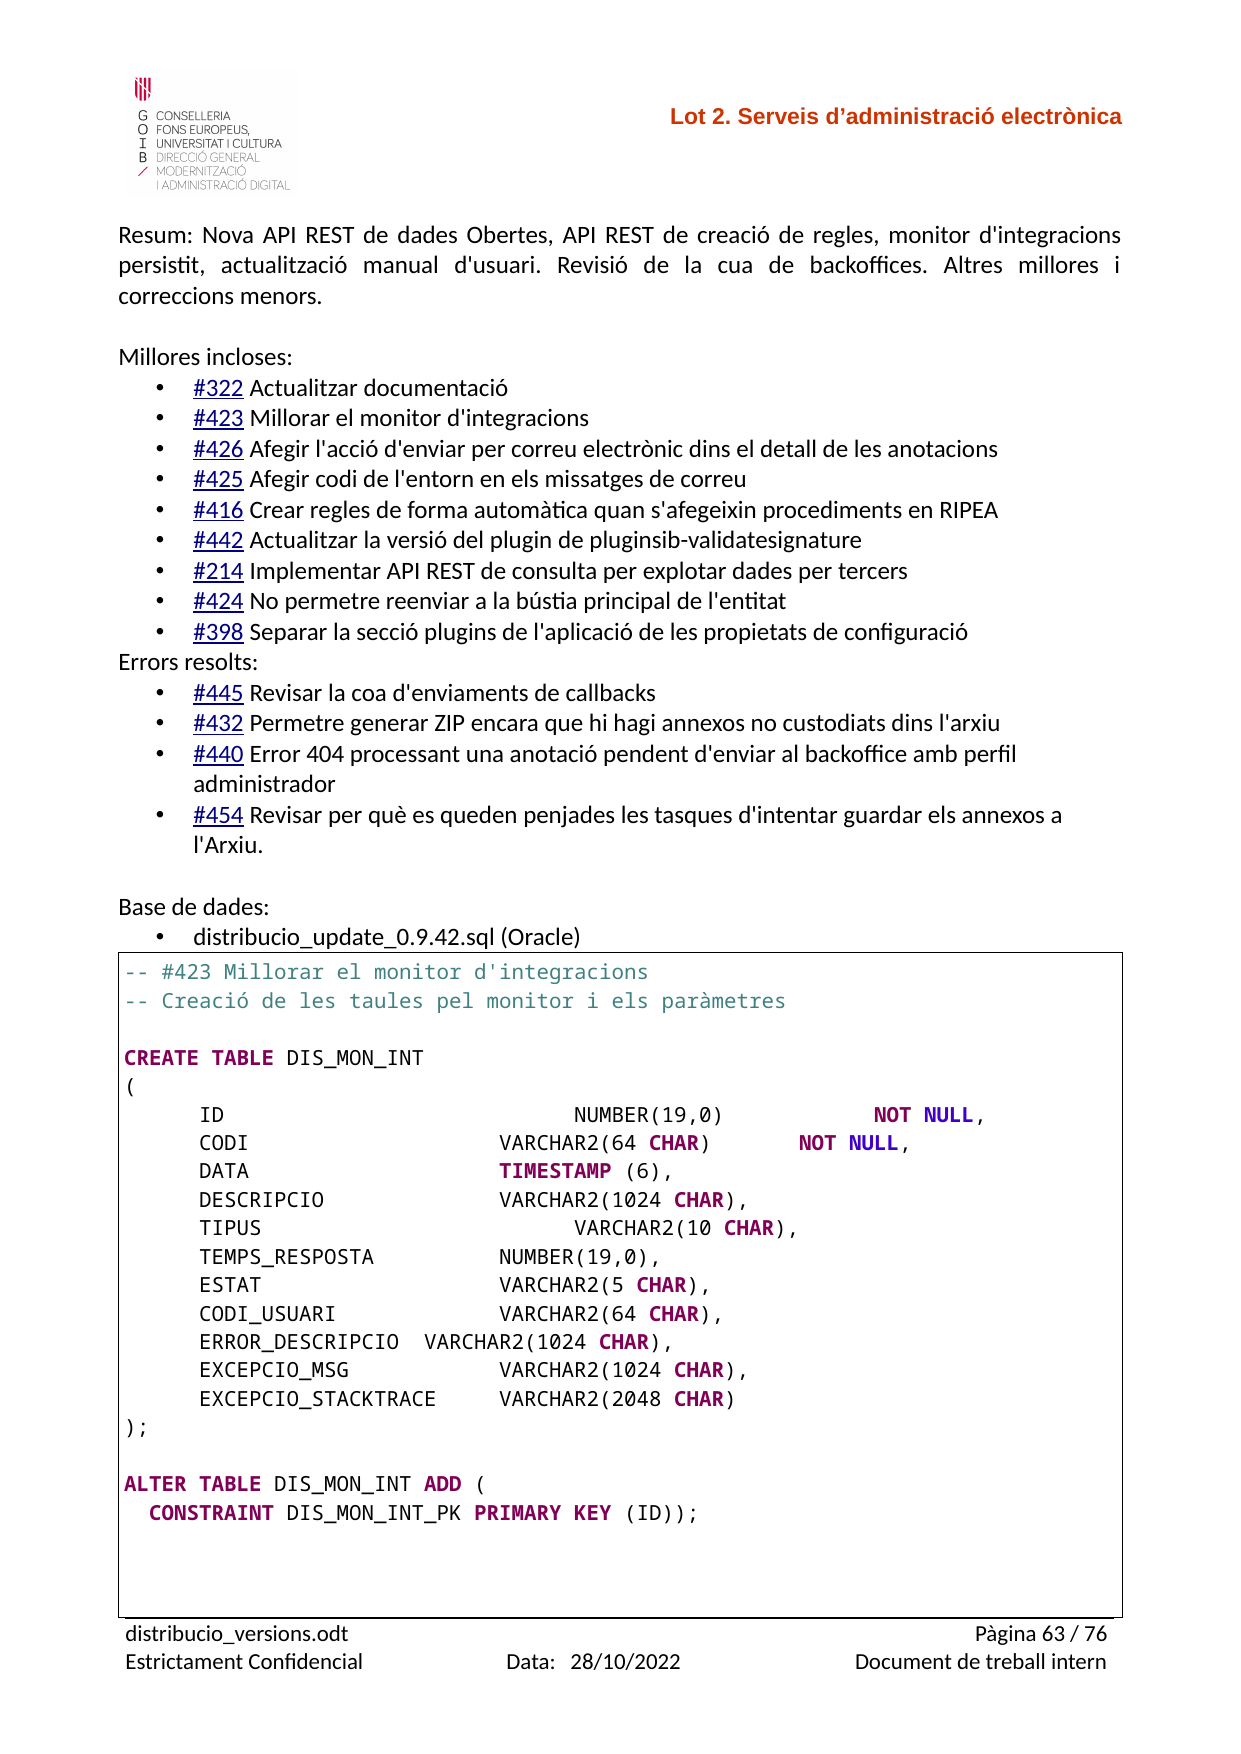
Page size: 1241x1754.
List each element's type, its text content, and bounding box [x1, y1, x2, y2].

text Millores incloses: [118, 341, 1122, 372]
list #442 Actualitzar la versió del plugin de pluginsib-validatesignature [156, 524, 1122, 555]
list #214 Implementar API REST de consulta per explotar dades per tercers [156, 555, 1122, 585]
list #445 Revisar la coa d'enviaments de callbacks [156, 677, 1122, 707]
table_header -- #423 Millorar el monitor d'integracions -- Creació de les taules pel monitor i els paràmetres CREATE TABLE DIS_MON_INT ( ID NUMBER(19,0) NOT NULL, CODI VARCHAR2(64 CHAR) NOT NULL, DATA TIMESTAMP (6), DESCRIPCIO VARCHAR2(1024 CHAR), TIPUS VARCHAR2(10 CHAR), TEMPS_RESPOSTA NUMBER(19,0), ESTAT VARCHAR2(5 CHAR), CODI_USUARI VARCHAR2(64 CHAR), ERROR_DESCRIPCIO VARCHAR2(1024 CHAR), EXCEPCIO_MSG VARCHAR2(1024 CHAR), EXCEPCIO_STACKTRACE VARCHAR2(2048 CHAR) ); ALTER TABLE DIS_MON_INT ADD ( CONSTRAINT DIS_MON_INT_PK PRIMARY KEY (ID)); [119, 953, 1122, 1617]
list #423 Millorar el monitor d'integracions [156, 402, 1122, 433]
list #432 Permetre generar ZIP encara que hi hagi annexos no custodiats dins l'arxiu [156, 707, 1122, 738]
list #440 Error 404 processant una anotació pendent d'enviar al backoffice amb perfil administrador [156, 738, 1122, 799]
list #426 Afegir l'acció d'enviar per correu electrònic dins el detall de les anotacions [156, 433, 1122, 463]
list #416 Crear regles de forma automàtica quan s'afegeixin procediments en RIPEA [156, 494, 1122, 524]
list #398 Separar la secció plugins de l'aplicació de les propietats de configuració [156, 616, 1122, 646]
list #425 Afegir codi de l'entorn en els missatges de correu [156, 463, 1122, 494]
list #424 No permetre reenviar a la bústia principal de l'entitat [156, 585, 1122, 616]
text Resum: Nova API REST de dades Obertes, API REST de creació de regles, monitor d'integracions persistit, actualització manual d'usuari. Revisió de la cua de backoffices. Altres millores i correccions menors. [118, 219, 1122, 311]
list #322 Actualitzar documentació [156, 372, 1122, 402]
text Errors resolts: [118, 646, 1122, 677]
text Base de dades: [118, 891, 1122, 921]
list #454 Revisar per què es queden penjades les tasques d'intentar guardar els annexos a l'Arxiu. [156, 799, 1122, 860]
picture [126, 70, 299, 197]
list distribucio_update_0.9.42.sql (Oracle) [156, 921, 1122, 952]
